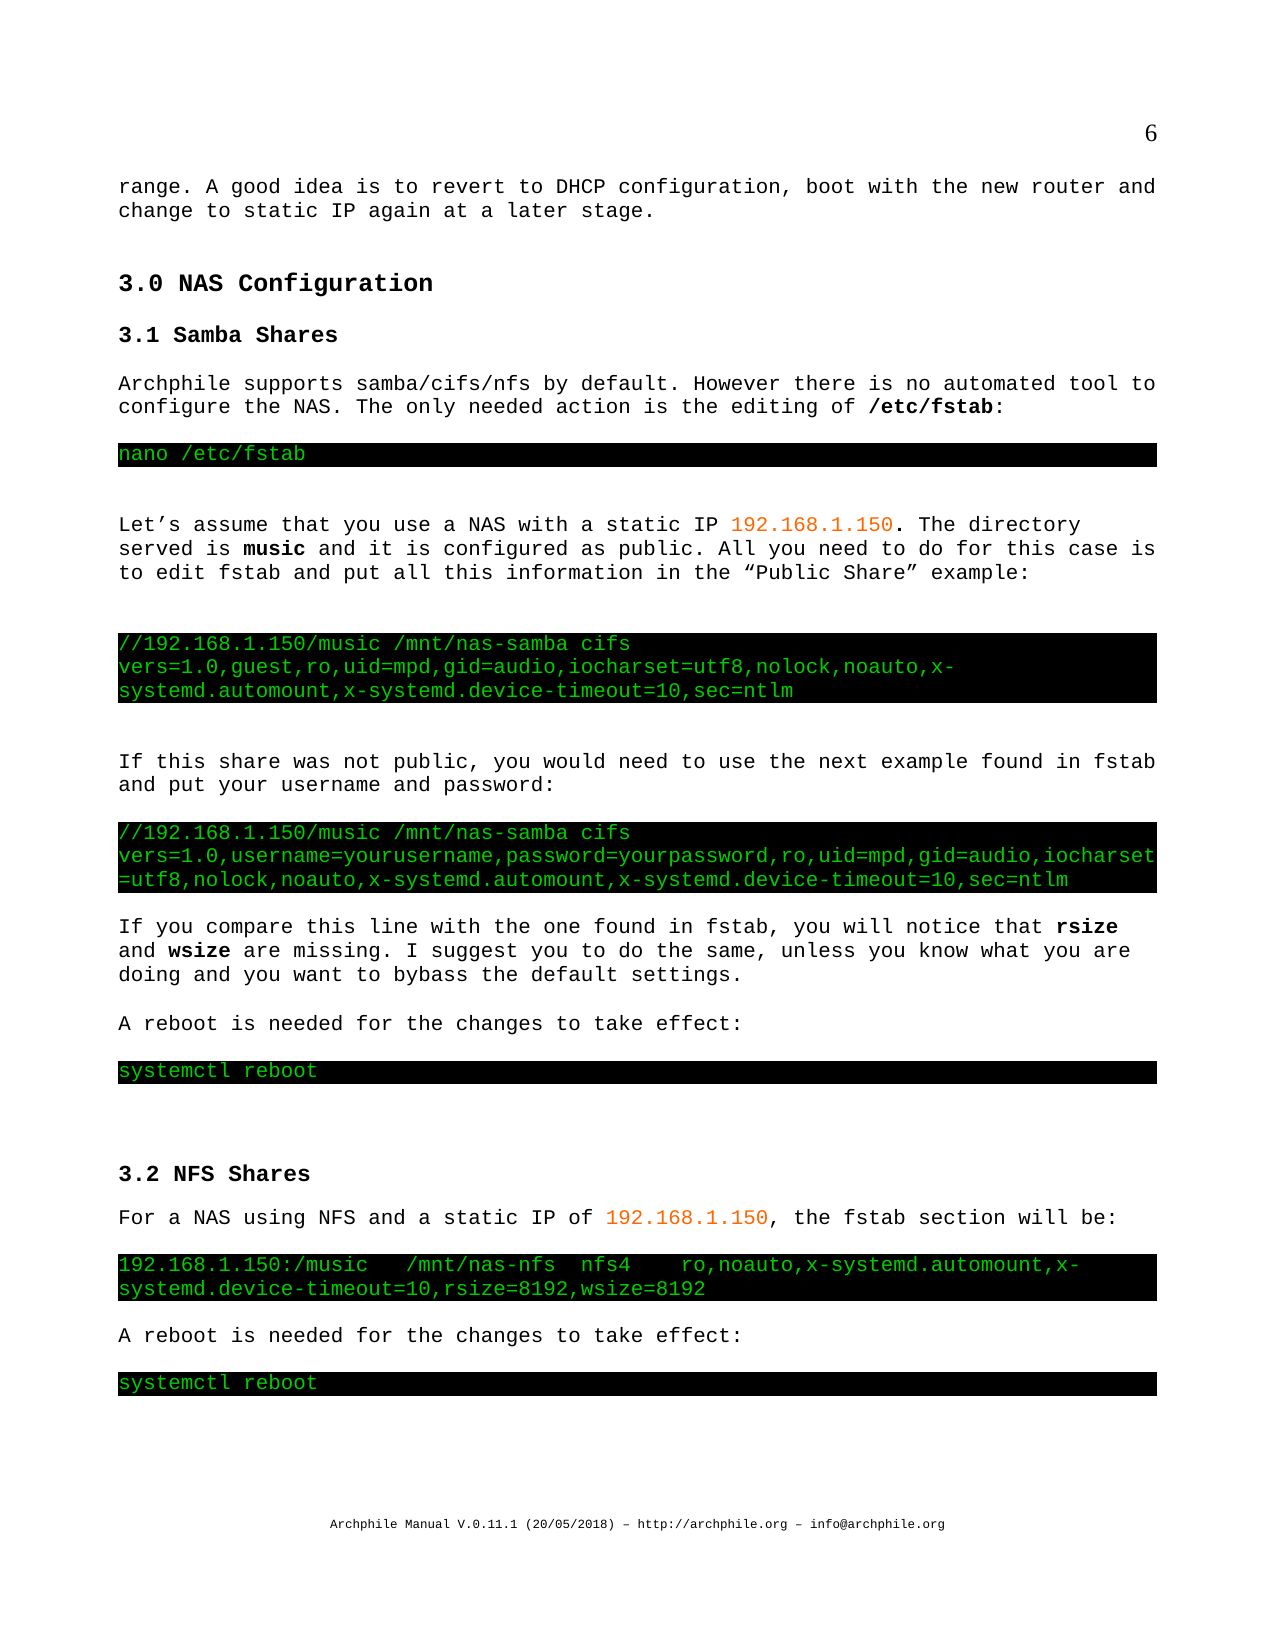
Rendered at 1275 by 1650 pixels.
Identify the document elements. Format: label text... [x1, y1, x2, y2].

text systemctl reboot [118, 1061, 1157, 1084]
text A reboot is needed for the changes to take effect: [118, 1013, 1157, 1037]
text nano /etc/fstab [118, 443, 1157, 467]
text 3.0 NAS Configuration [118, 271, 1157, 299]
text //192.168.1.150/music /mnt/nas-samba cifs vers=1.0,username=yourusername,password=yourpassword,ro,uid=mpd,gid=audio,iocharset=utf8,nolock,noauto,x-systemd.automount,x-systemd.device-timeout=10,sec=ntlm [118, 822, 1157, 893]
text Let’s assume that you use a NAS with a static IP 192.168.1.150. The directory served is music and it is configured as public. All you need to do for this case is to edit fstab and put all this information in the “Public Share” example: [118, 514, 1157, 585]
text 3.2 NFS Shares [118, 1162, 1157, 1188]
text A reboot is needed for the changes to take effect: [118, 1325, 1157, 1349]
text 192.168.1.150:/music /mnt/nas-nfs nfs4 ro,noauto,x-systemd.automount,x-systemd.device-timeout=10,rsize=8192,wsize=8192 [118, 1254, 1157, 1301]
text For a NAS using NFS and a static IP of 192.168.1.150, the fstab section will be: [118, 1207, 1157, 1230]
text Archphile supports samba/cifs/nfs by default. However there is no automated tool to configure the NAS. The only needed action is the editing of /etc/fstab: [118, 372, 1157, 420]
text If you compare this line with the one found in fstab, you will notice that rsize and wsize are missing. I suggest you to do the same, unless you know what you are doing and you want to bybass the default settings. [118, 916, 1157, 987]
text range. A good idea is to revert to DHCP configuration, boot with the new router and change to static IP again at a later stage. [118, 176, 1157, 224]
text //192.168.1.150/music /mnt/nas-samba cifs vers=1.0,guest,ro,uid=mpd,gid=audio,iocharset=utf8,nolock,noauto,x-systemd.automount,x-systemd.device-timeout=10,sec=ntlm [118, 633, 1157, 703]
text systemctl reboot [118, 1372, 1157, 1396]
text If this share was not public, you would need to use the next example found in fstab and put your username and password: [118, 751, 1157, 798]
text 3.1 Samba Shares [118, 323, 1157, 349]
